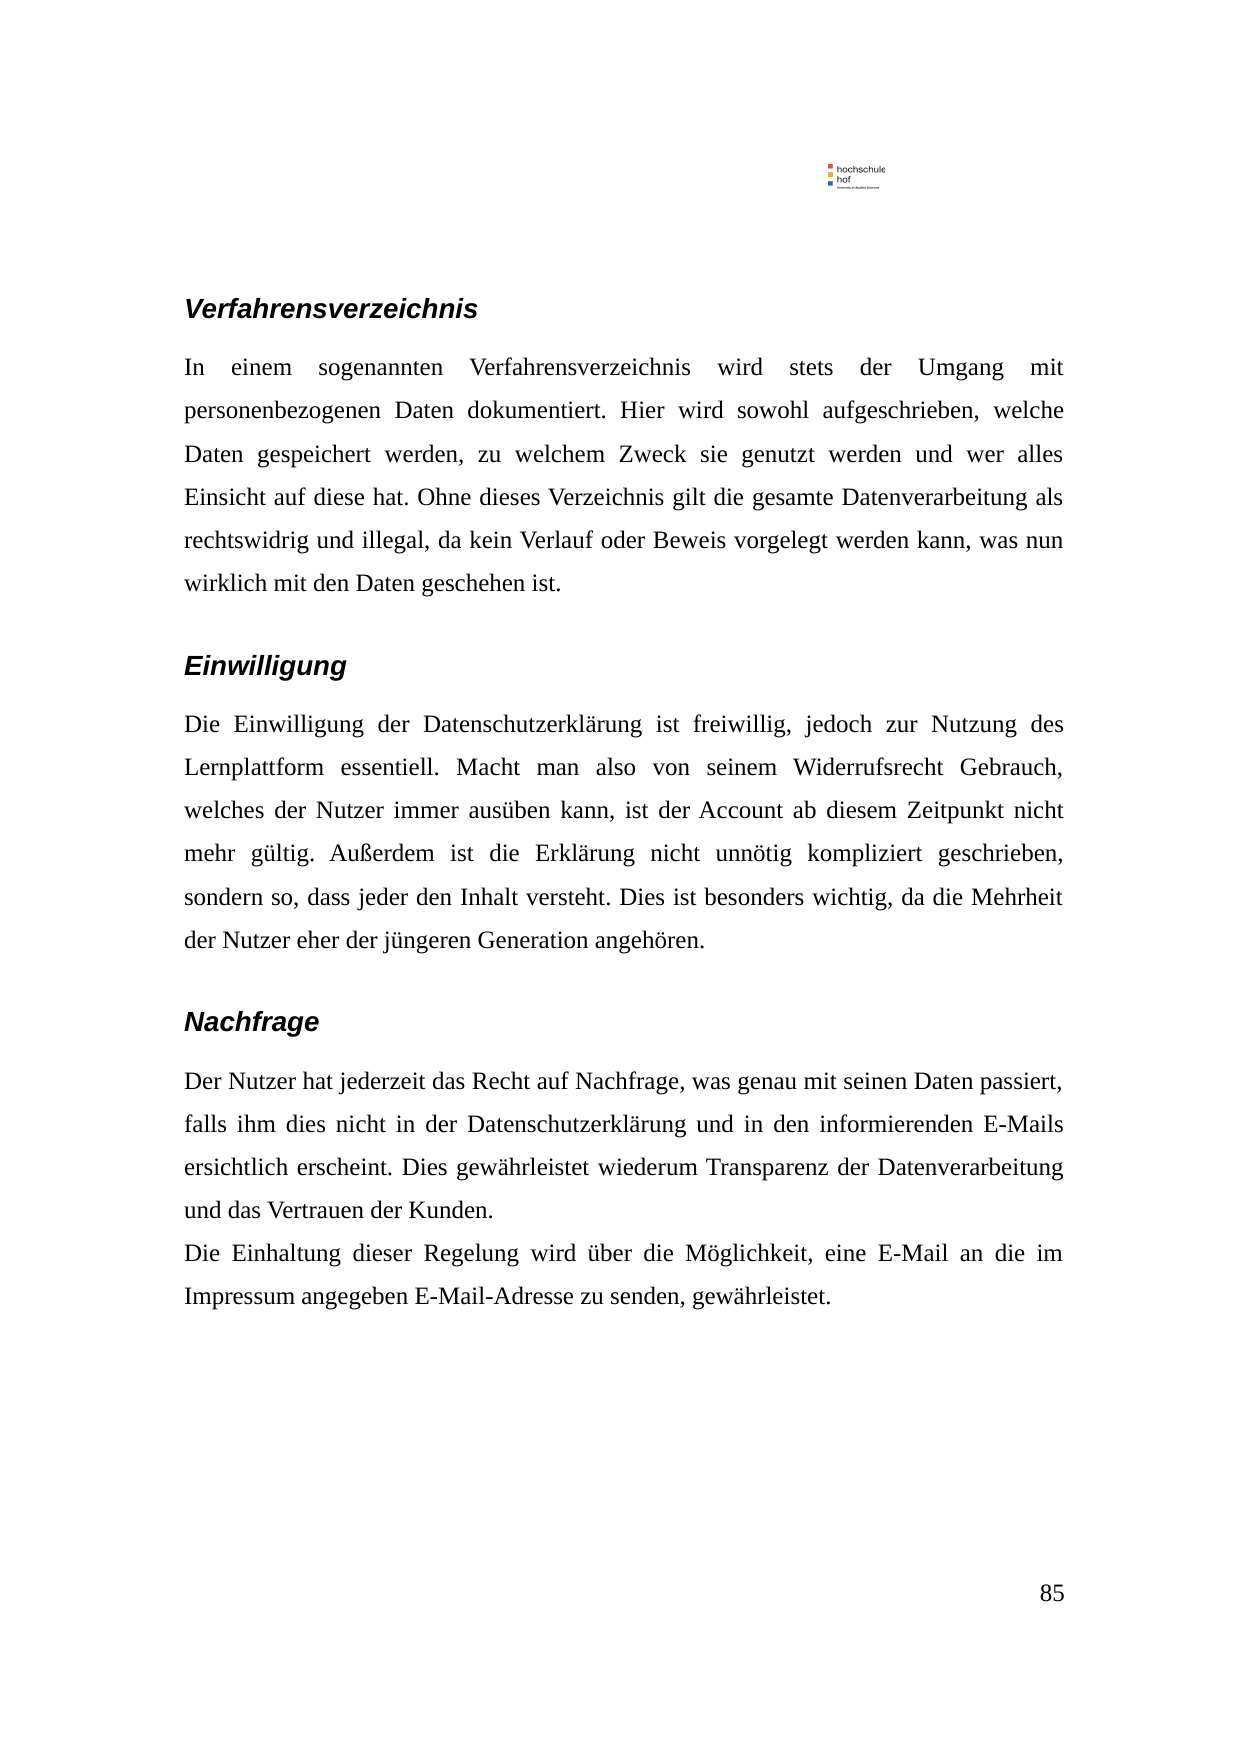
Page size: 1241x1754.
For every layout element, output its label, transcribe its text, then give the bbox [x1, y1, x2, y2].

subtitle Verfahrensverzeichnis [184, 292, 1064, 324]
picture [828, 164, 886, 189]
subtitle Einwilligung [184, 649, 1064, 681]
subtitle Nachfrage [184, 1006, 1064, 1037]
text In einem sogenannten Verfahrensverzeichnis wird stets der Umgang mit personenbezogenen Daten dokumentiert. Hier wird sowohl aufgeschrieben, welche Daten gespeichert werden, zu welchem Zweck sie genutzt werden und wer alles Einsicht auf diese hat. Ohne dieses Verzeichnis gilt die gesamte Datenverarbeitung als rechtswidrig und illegal, da kein Verlauf oder Beweis vorgelegt werden kann, was nun wirklich mit den Daten geschehen ist. [184, 352, 1064, 597]
text Die Einhaltung dieser Regelung wird über die Möglichkeit, eine E-Mail an die im Impressum angegeben E-Mail-Adresse zu senden, gewährleistet. [184, 1238, 1064, 1310]
text Der Nutzer hat jederzeit das Recht auf Nachfrage, was genau mit seinen Daten passiert, falls ihm dies nicht in der Datenschutzerklärung und in den informierenden E-Mails ersichtlich erscheint. Dies gewährleistet wiederum Transparenz der Datenverarbeitung und das Vertrauen der Kunden. [184, 1066, 1064, 1224]
text Die Einwilligung der Datenschutzerklärung ist freiwillig, jedoch zur Nutzung des Lernplattform essentiell. Macht man also von seinem Widerrufsrecht Gebrauch, welches der Nutzer immer ausüben kann, ist der Account ab diesem Zeitpunkt nicht mehr gültig. Außerdem ist die Erklärung nicht unnötig kompliziert geschrieben, sondern so, dass jeder den Inhalt versteht. Dies ist besonders wichtig, da die Mehrheit der Nutzer eher der jüngeren Generation angehören. [184, 709, 1064, 953]
